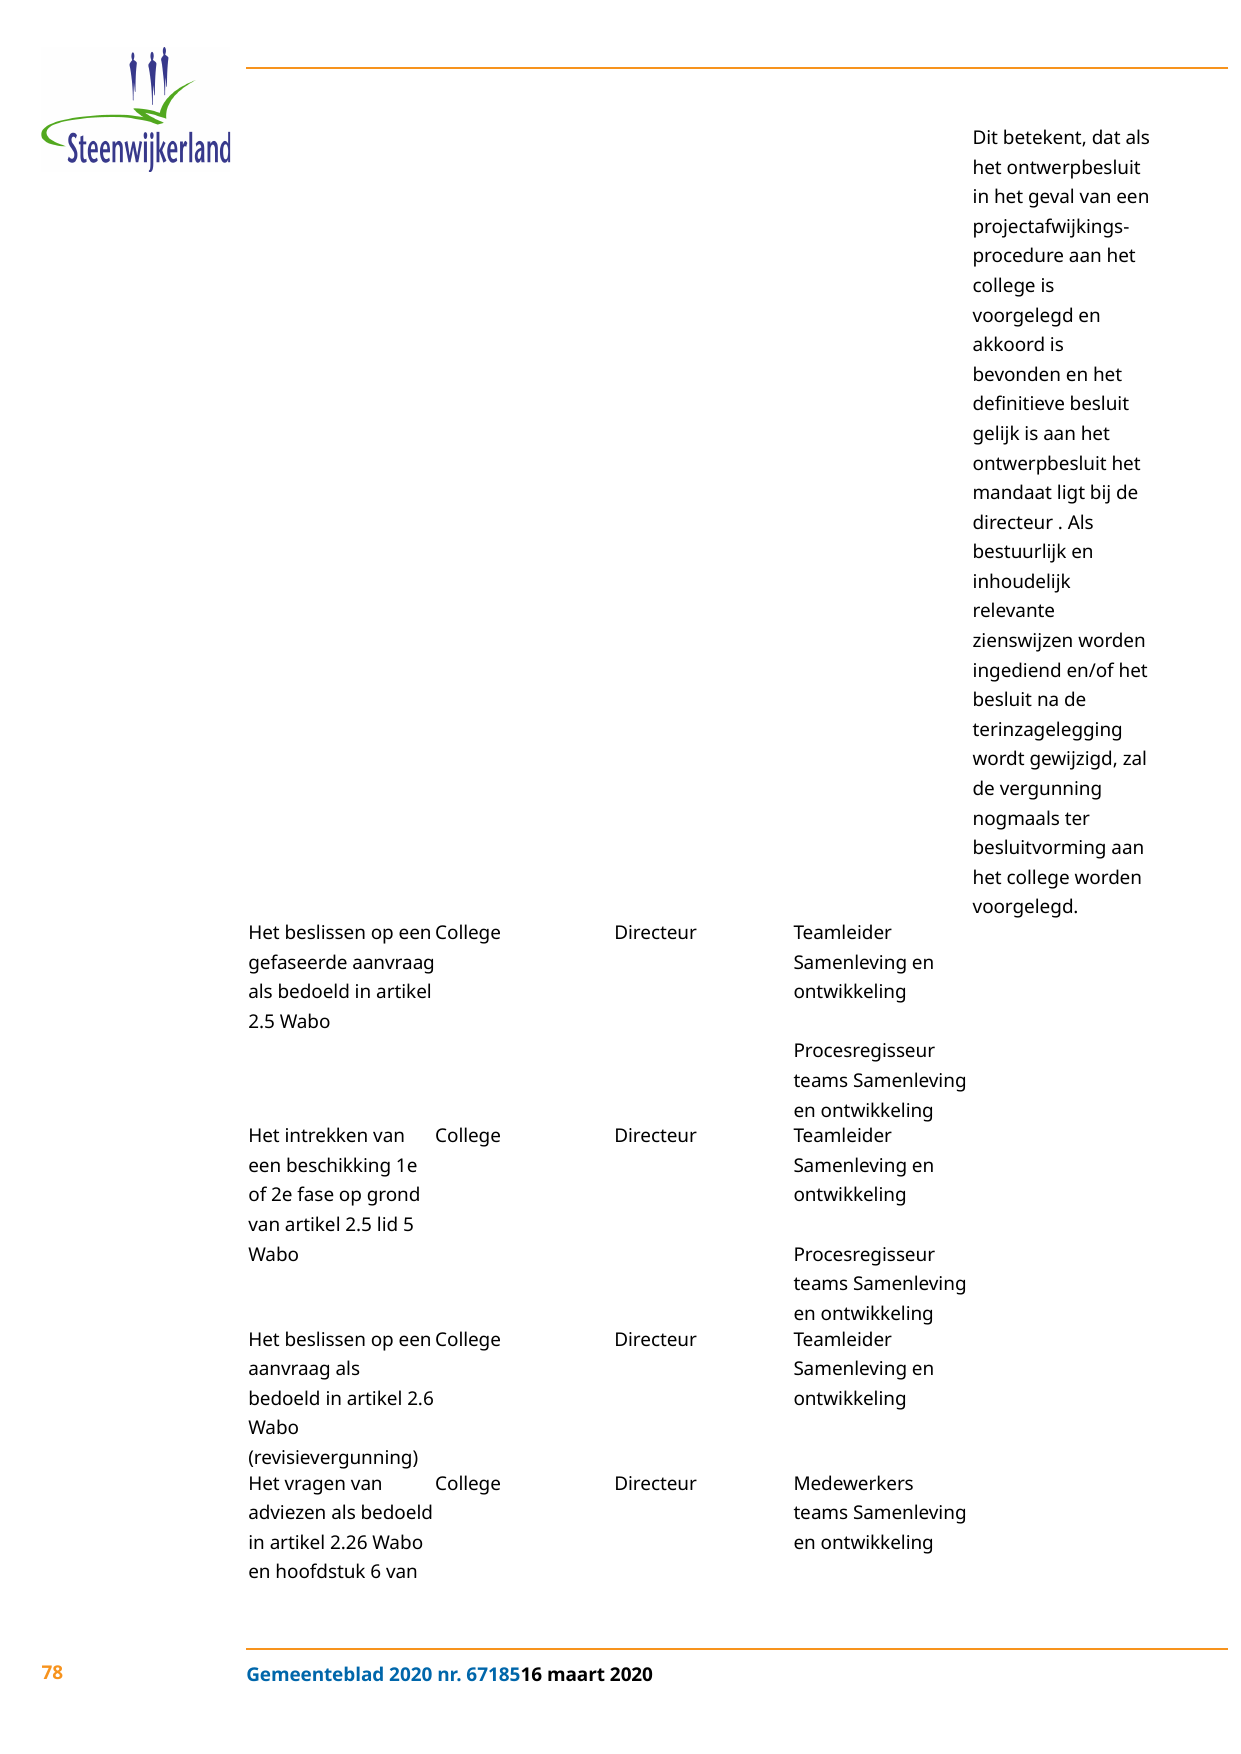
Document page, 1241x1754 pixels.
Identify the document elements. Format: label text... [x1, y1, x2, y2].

table_cell College [435, 919, 614, 1122]
table_cell College [435, 1326, 614, 1470]
table_cell Dit betekent, dat als het ontwerpbesluit in het geval van een projectafwijkings-procedure aan het college is voorgelegd en akkoord is bevonden en het definitieve besluit gelijk is aan het ontwerpbesluit het mandaat ligt bij de directeur . Als bestuurlijk en inhoudelijk relevante zienswijzen worden ingediend en/of het besluit na de terinzagelegging wordt gewijzigd, zal de vergunning nogmaals ter besluitvorming aan het college worden voorgelegd. [973, 95, 1152, 919]
table_cell College [435, 1123, 614, 1326]
table_cell Het beslissen op een gefaseerde aanvraag als bedoeld in artikel 2.5 Wabo [248, 919, 435, 1122]
table_cell Directeur [614, 919, 793, 1122]
table_cell [973, 1326, 1152, 1470]
table_cell [973, 919, 1152, 1122]
table_cell Teamleider Samenleving en ontwikkeling Procesregisseur teams Samenleving en ontwikkeling [793, 919, 972, 1122]
table_cell Het vragen van adviezen als bedoeld in artikel 2.26 Wabo en hoofdstuk 6 van [248, 1470, 435, 1584]
table_cell Directeur [614, 1470, 793, 1584]
table_cell [973, 1470, 1152, 1584]
table_cell [614, 95, 793, 919]
table_cell Directeur [614, 1326, 793, 1470]
table_cell [435, 95, 614, 919]
table_cell Directeur [614, 1123, 793, 1326]
table_cell [973, 1123, 1152, 1326]
table_cell [248, 95, 435, 919]
table_cell Teamleider Samenleving en ontwikkeling Procesregisseur teams Samenleving en ontwikkeling [793, 1123, 972, 1326]
table_cell Het intrekken van een beschikking 1e of 2e fase op grond van artikel 2.5 lid 5 Wabo [248, 1123, 435, 1326]
table_cell Het beslissen op een aanvraag als bedoeld in artikel 2.6 Wabo (revisievergunning) [248, 1326, 435, 1470]
table_cell [793, 95, 972, 919]
table_cell Teamleider Samenleving en ontwikkeling [793, 1326, 972, 1470]
table_cell College [435, 1470, 614, 1584]
picture [41, 47, 231, 172]
table_cell Medewerkers teams Samenleving en ontwikkeling [793, 1470, 972, 1584]
